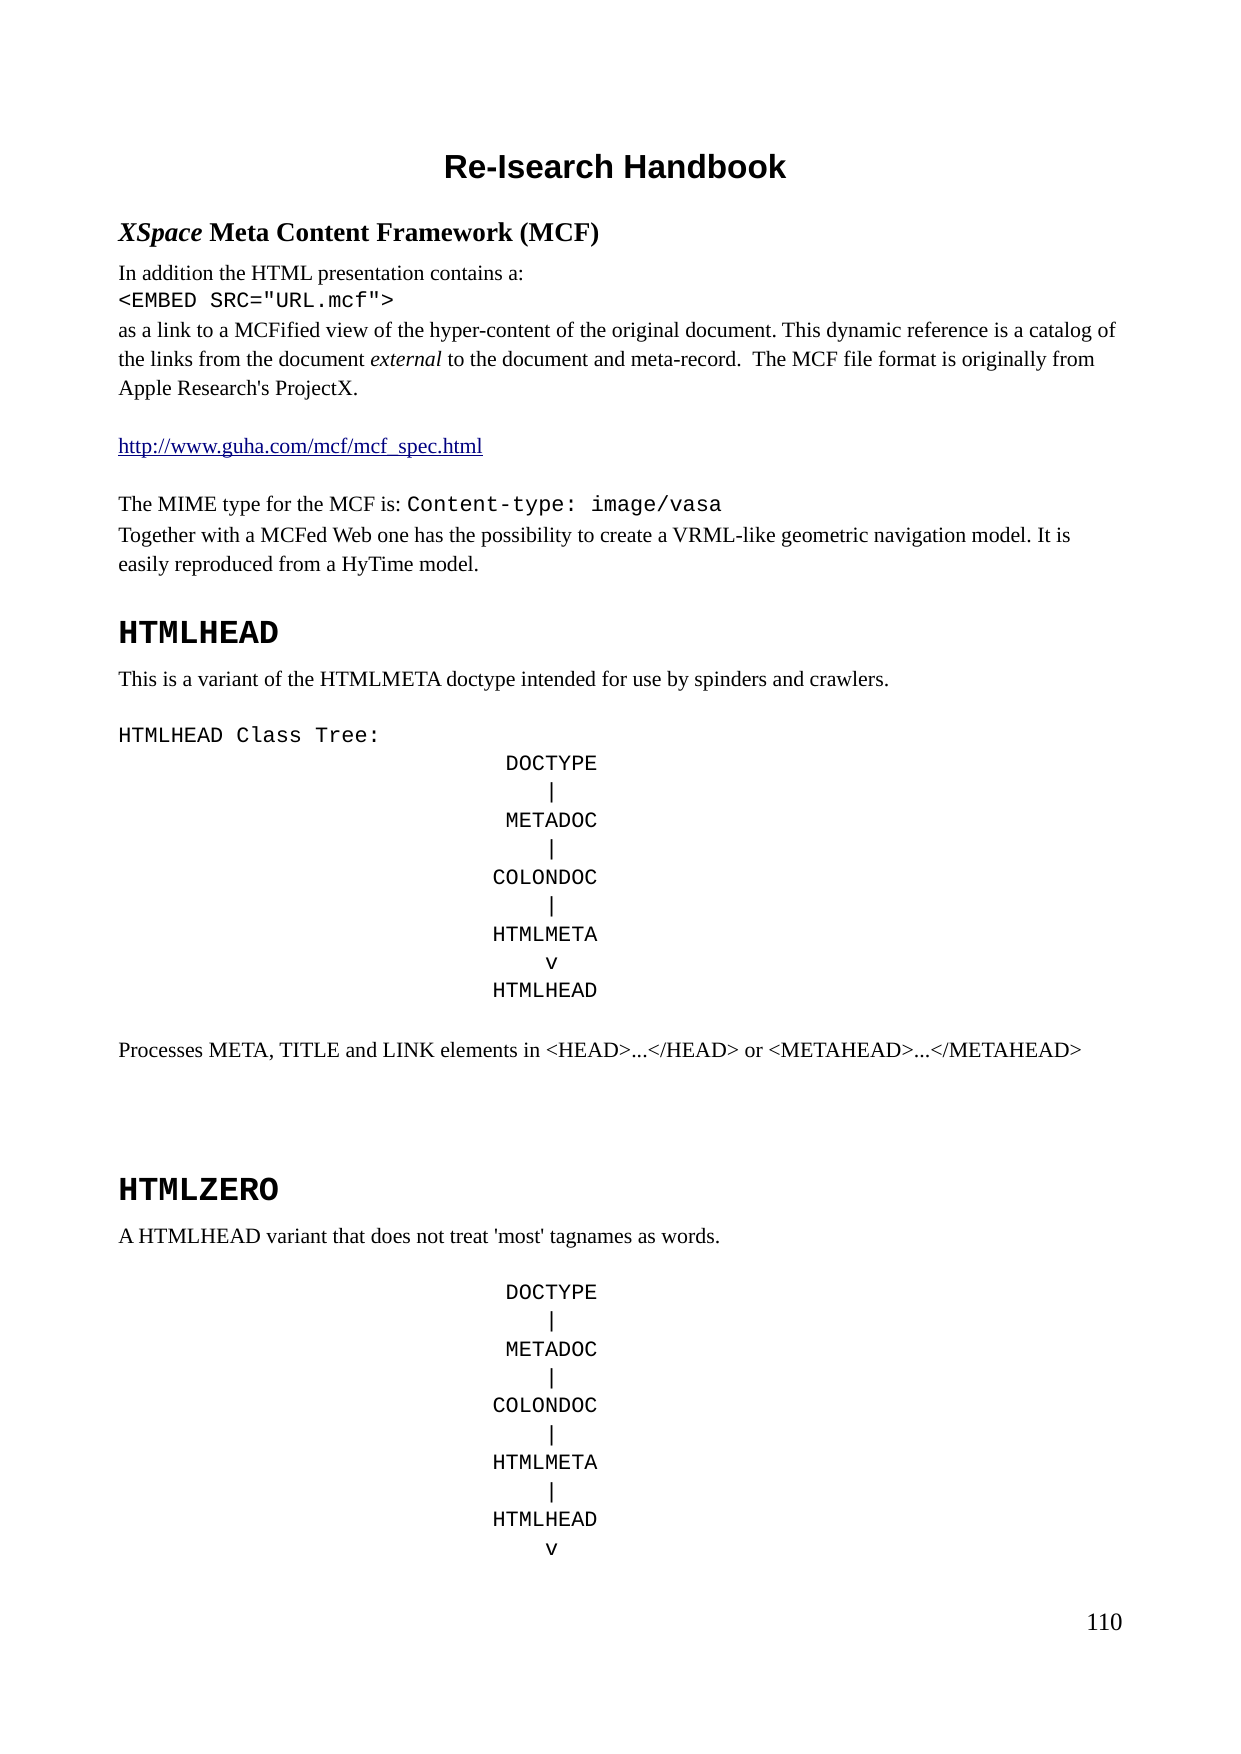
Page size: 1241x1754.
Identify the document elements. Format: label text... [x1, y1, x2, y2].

subtitle XSpace Meta Content Framework (MCF) [118, 216, 1122, 247]
text A HTMLHEAD variant that does not treat 'most' tagnames as words. [118, 1223, 1122, 1248]
text The MIME type for the MCF is: Content-type: image/vasa [118, 491, 1122, 518]
subtitle HTMLZERO [118, 1173, 1122, 1211]
text HTMLMETA [413, 923, 1122, 948]
text | [413, 781, 1122, 805]
text DOCTYPE [413, 752, 1122, 777]
text | [413, 894, 1122, 919]
text HTMLHEAD [413, 1508, 1122, 1533]
text HTMLMETA [413, 1451, 1122, 1476]
text | [413, 837, 1122, 862]
text http://www.guha.com/mcf/mcf_spec.html [118, 433, 1122, 458]
text METADOC [413, 1338, 1122, 1362]
text In addition the HTML presentation contains a: <EMBED SRC="URL.mcf"> as a link to a MCFified view of the hyper-content of the original document. This dynamic reference is a catalog of the links from the document external to the document and meta-record. The MCF file format is originally from Apple Research's ProjectX. [118, 260, 1122, 400]
text v [413, 951, 1122, 976]
text DOCTYPE [413, 1281, 1122, 1306]
text COLONDOC [413, 866, 1122, 891]
text v [413, 1537, 1122, 1562]
text Together with a MCFed Web one has the possibility to create a VRML-like geometric navigation model. It is easily reproduced from a HyTime model. [118, 522, 1122, 576]
text HTMLHEAD [413, 980, 1122, 1004]
text Processes META, TITLE and LINK elements in <HEAD>...</HEAD> or <METAHEAD>...</METAHEAD> [118, 1037, 1122, 1062]
text | [413, 1423, 1122, 1448]
text This is a variant of the HTMLMETA doctype intended for use by spinders and crawlers. [118, 666, 1122, 691]
subtitle HTMLHEAD [118, 616, 1122, 654]
text COLONDOC [413, 1394, 1122, 1419]
text HTMLHEAD Class Tree: [118, 724, 1122, 748]
text | [413, 1480, 1122, 1505]
text METADOC [413, 809, 1122, 834]
text | [413, 1366, 1122, 1391]
text | [413, 1309, 1122, 1334]
